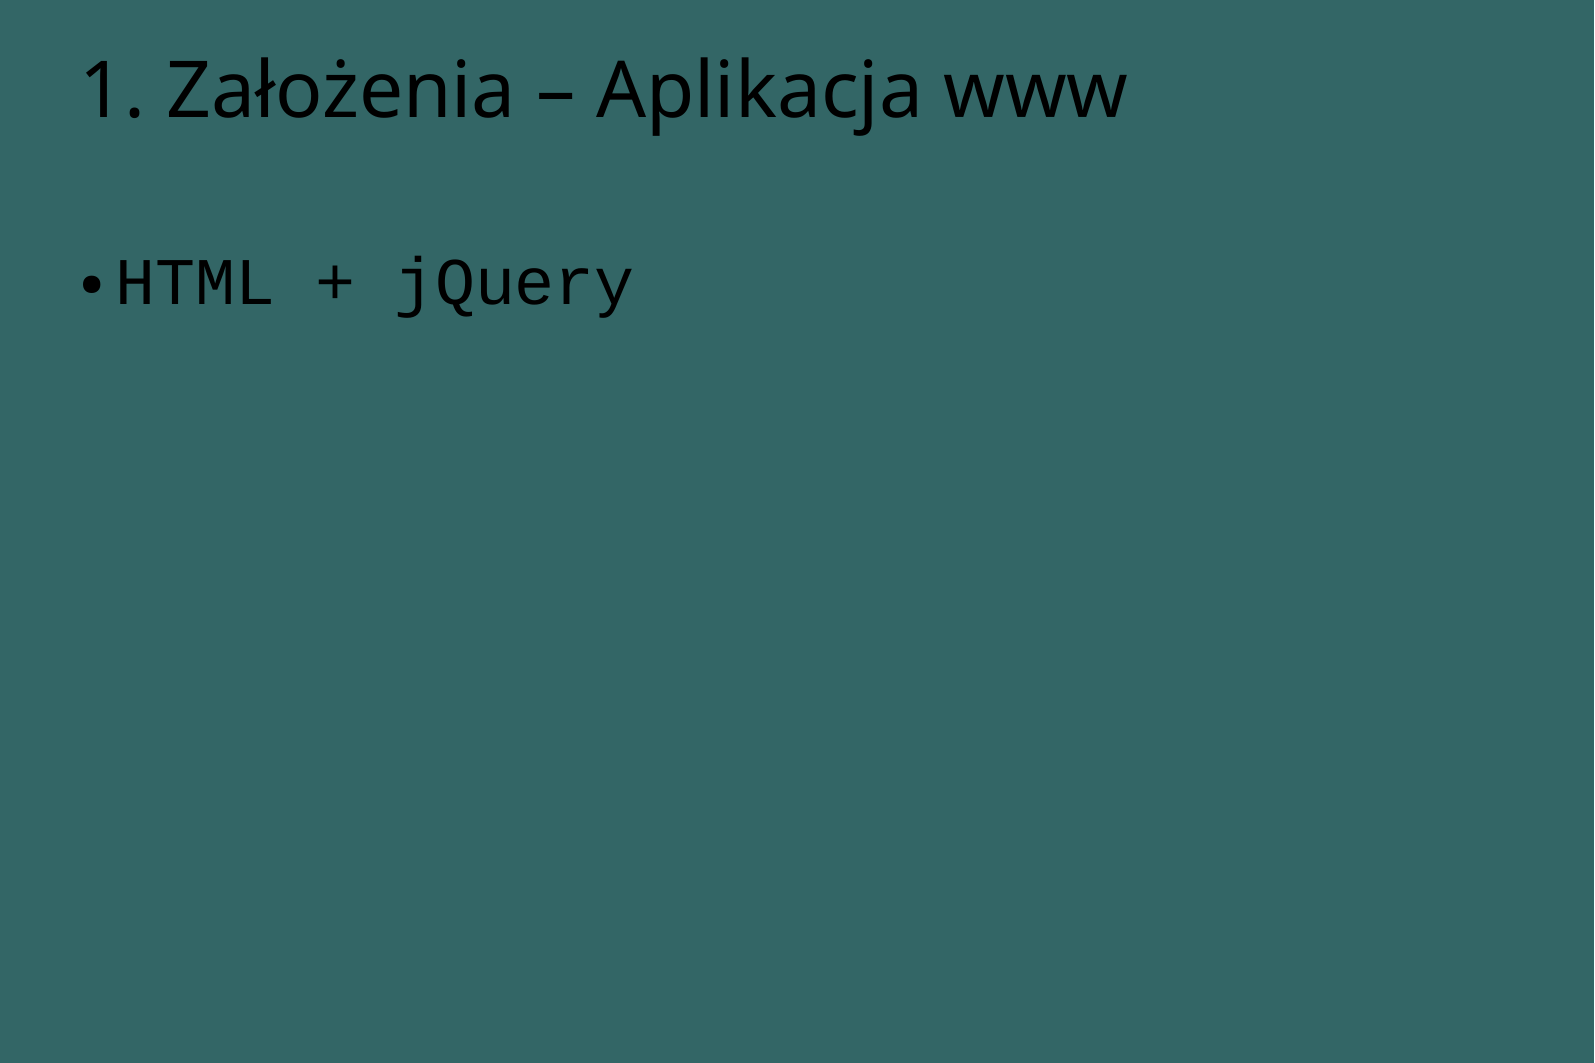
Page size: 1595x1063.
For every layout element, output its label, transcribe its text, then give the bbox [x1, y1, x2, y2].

subtitle HTML + jQuery [79, 248, 1515, 951]
title 1. Założenia – Aplikacja www [79, 42, 1515, 220]
